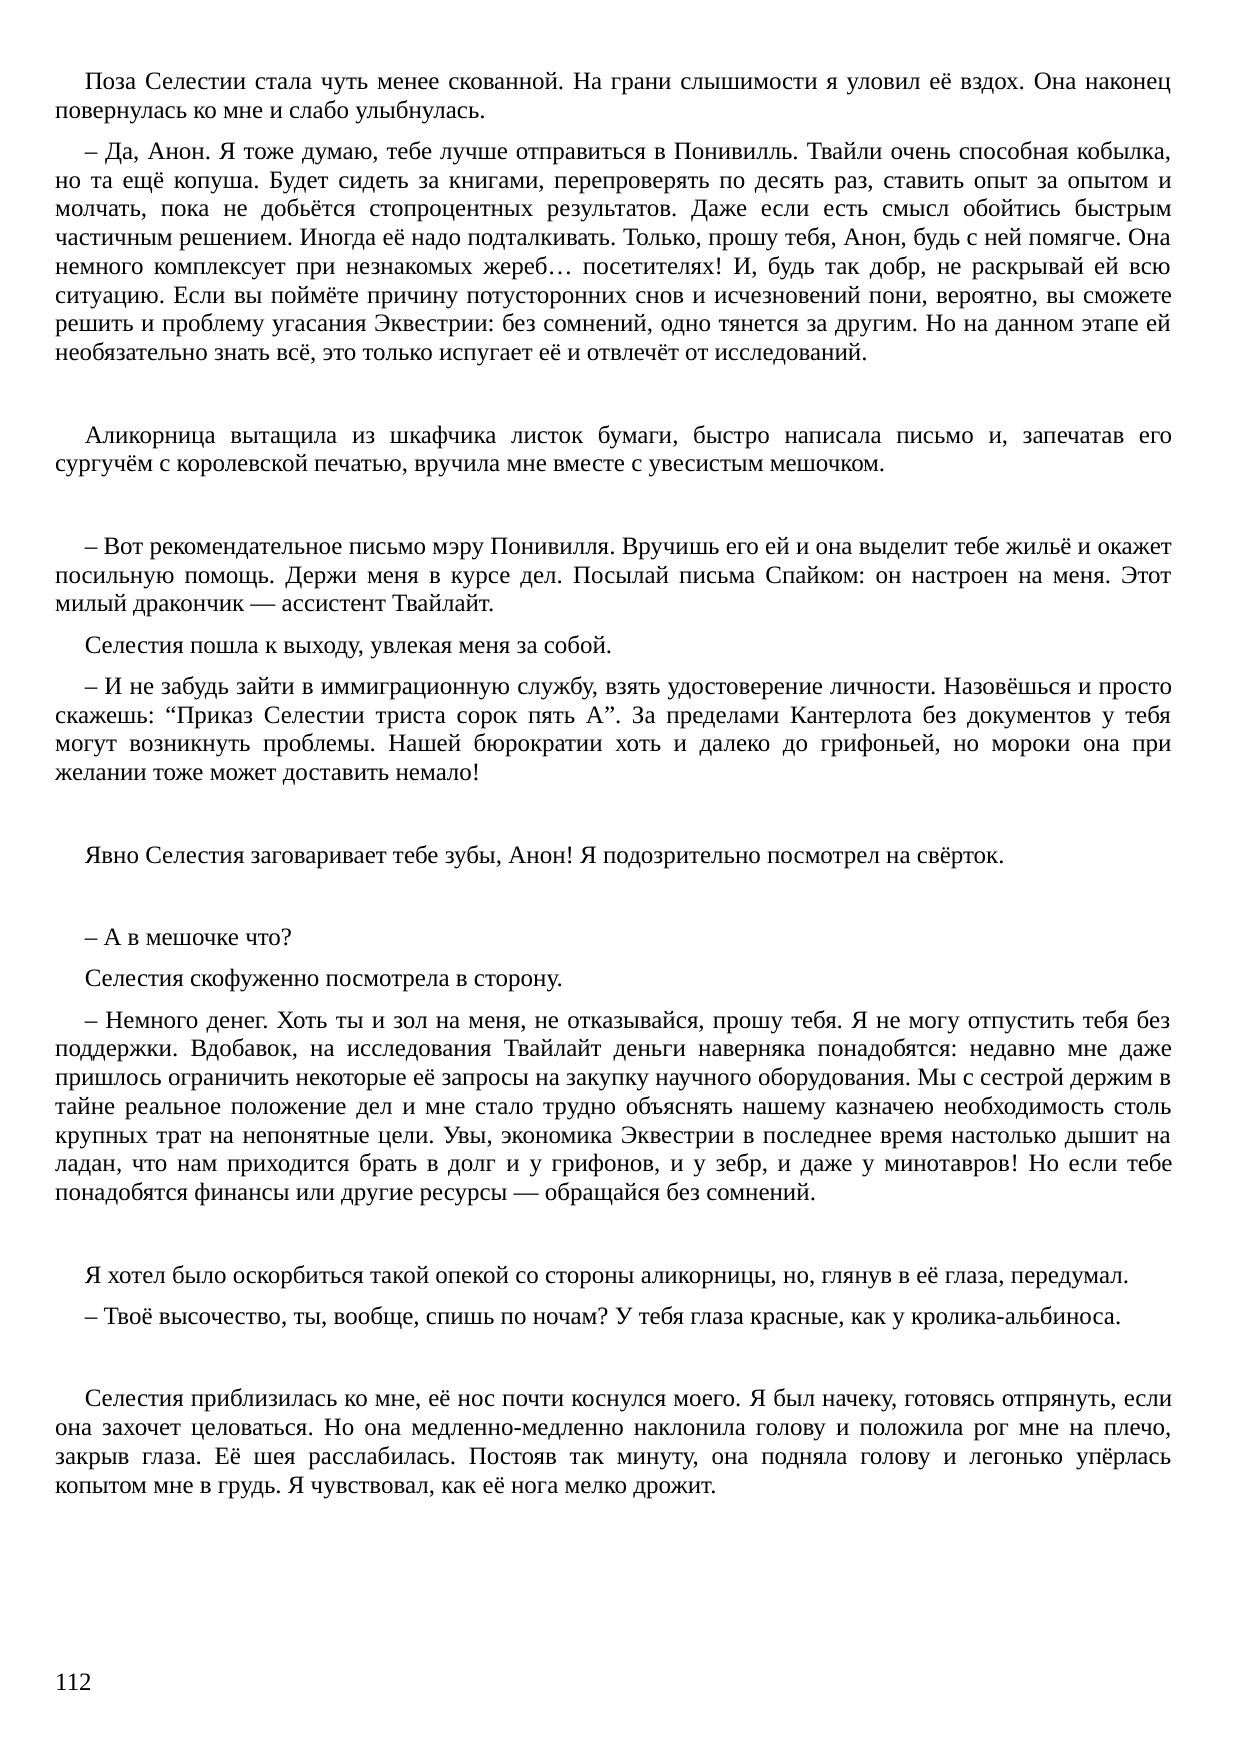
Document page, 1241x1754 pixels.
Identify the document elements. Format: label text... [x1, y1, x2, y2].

text Поза Селестии стала чуть менее скованной. На грани слышимости я уловил её вздох. Она наконец повернулась ко мне и слабо улыбнулась. [55, 66, 1173, 123]
text Аликорница вытащила из шкафчика листок бумаги, быстро написала письмо и, запечатав его сургучём с королевской печатью, вручила мне вместе с увесистым мешочком. [55, 420, 1173, 477]
text Явно Селестия заговаривает тебе зубы, Анон! Я подозрительно посмотрел на свёрток. [55, 840, 1173, 868]
text – Вот рекомендательное письмо мэру Понивилля. Вручишь его ей и она выделит тебе жильё и окажет посильную помощь. Держи меня в курсе дел. Посылай письма Спайком: он настроен на меня. Этот милый дракончик — ассистент Твайлайт. [55, 531, 1173, 617]
text Я хотел было оскорбиться такой опекой со стороны аликорницы, но, глянув в её глаза, передумал. [55, 1260, 1173, 1288]
text – И не забудь зайти в иммиграционную службу, взять удостоверение личности. Назовёшься и просто скажешь: “Приказ Селестии триста сорок пять А”. За пределами Кантерлота без документов у тебя могут возникнуть проблемы. Нашей бюрократии хоть и далеко до грифоньей, но мороки она при желании тоже может доставить немало! [55, 671, 1173, 786]
text Селестия приблизилась ко мне, её нос почти коснулся моего. Я был начеку, готовясь отпрянуть, если она захочет целоваться. Но она медленно-медленно наклонила голову и положила рог мне на плечо, закрыв глаза. Её шея расслабилась. Постояв так минуту, она подняла голову и легонько упёрлась копытом мне в грудь. Я чувствовал, как её нога мелко дрожит. [55, 1383, 1173, 1498]
text Селестия пошла к выходу, увлекая меня за собой. [55, 630, 1173, 658]
text – Твоё высочество, ты, вообще, спишь по ночам? У тебя глаза красные, как у кролика-альбиноса. [55, 1301, 1173, 1330]
text – Да, Анон. Я тоже думаю, тебе лучше отправиться в Понивилль. Твайли очень способная кобылка, но та ещё копуша. Будет сидеть за книгами, перепроверять по десять раз, ставить опыт за опытом и молчать, пока не добьётся стопроцентных результатов. Даже если есть смысл обойтись быстрым частичным решением. Иногда её надо подталкивать. Только, прошу тебя, Анон, будь с ней помягче. Она немного комплексует при незнакомых жереб… посетителях! И, будь так добр, не раскрывай ей всю ситуацию. Если вы поймёте причину потусторонних снов и исчезновений пони, вероятно, вы сможете решить и проблему угасания Эквестрии: без сомнений, одно тянется за другим. Но на данном этапе ей необязательно знать всё, это только испугает её и отвлечёт от исследований. [55, 136, 1173, 366]
text – А в мешочке что? [55, 922, 1173, 951]
text Селестия скофуженно посмотрела в сторону. [55, 963, 1173, 992]
text – Немного денег. Хоть ты и зол на меня, не отказывайся, прошу тебя. Я не могу отпустить тебя без поддержки. Вдобавок, на исследования Твайлайт деньги наверняка понадобятся: недавно мне даже пришлось ограничить некоторые её запросы на закупку научного оборудования. Мы с сестрой держим в тайне реальное положение дел и мне стало трудно объяснять нашему казначею необходимость столь крупных трат на непонятные цели. Увы, экономика Эквестрии в последнее время настолько дышит на ладан, что нам приходится брать в долг и у грифонов, и у зебр, и даже у минотавров! Но если тебе понадобятся финансы или другие ресурсы — обращайся без сомнений. [55, 1005, 1173, 1206]
